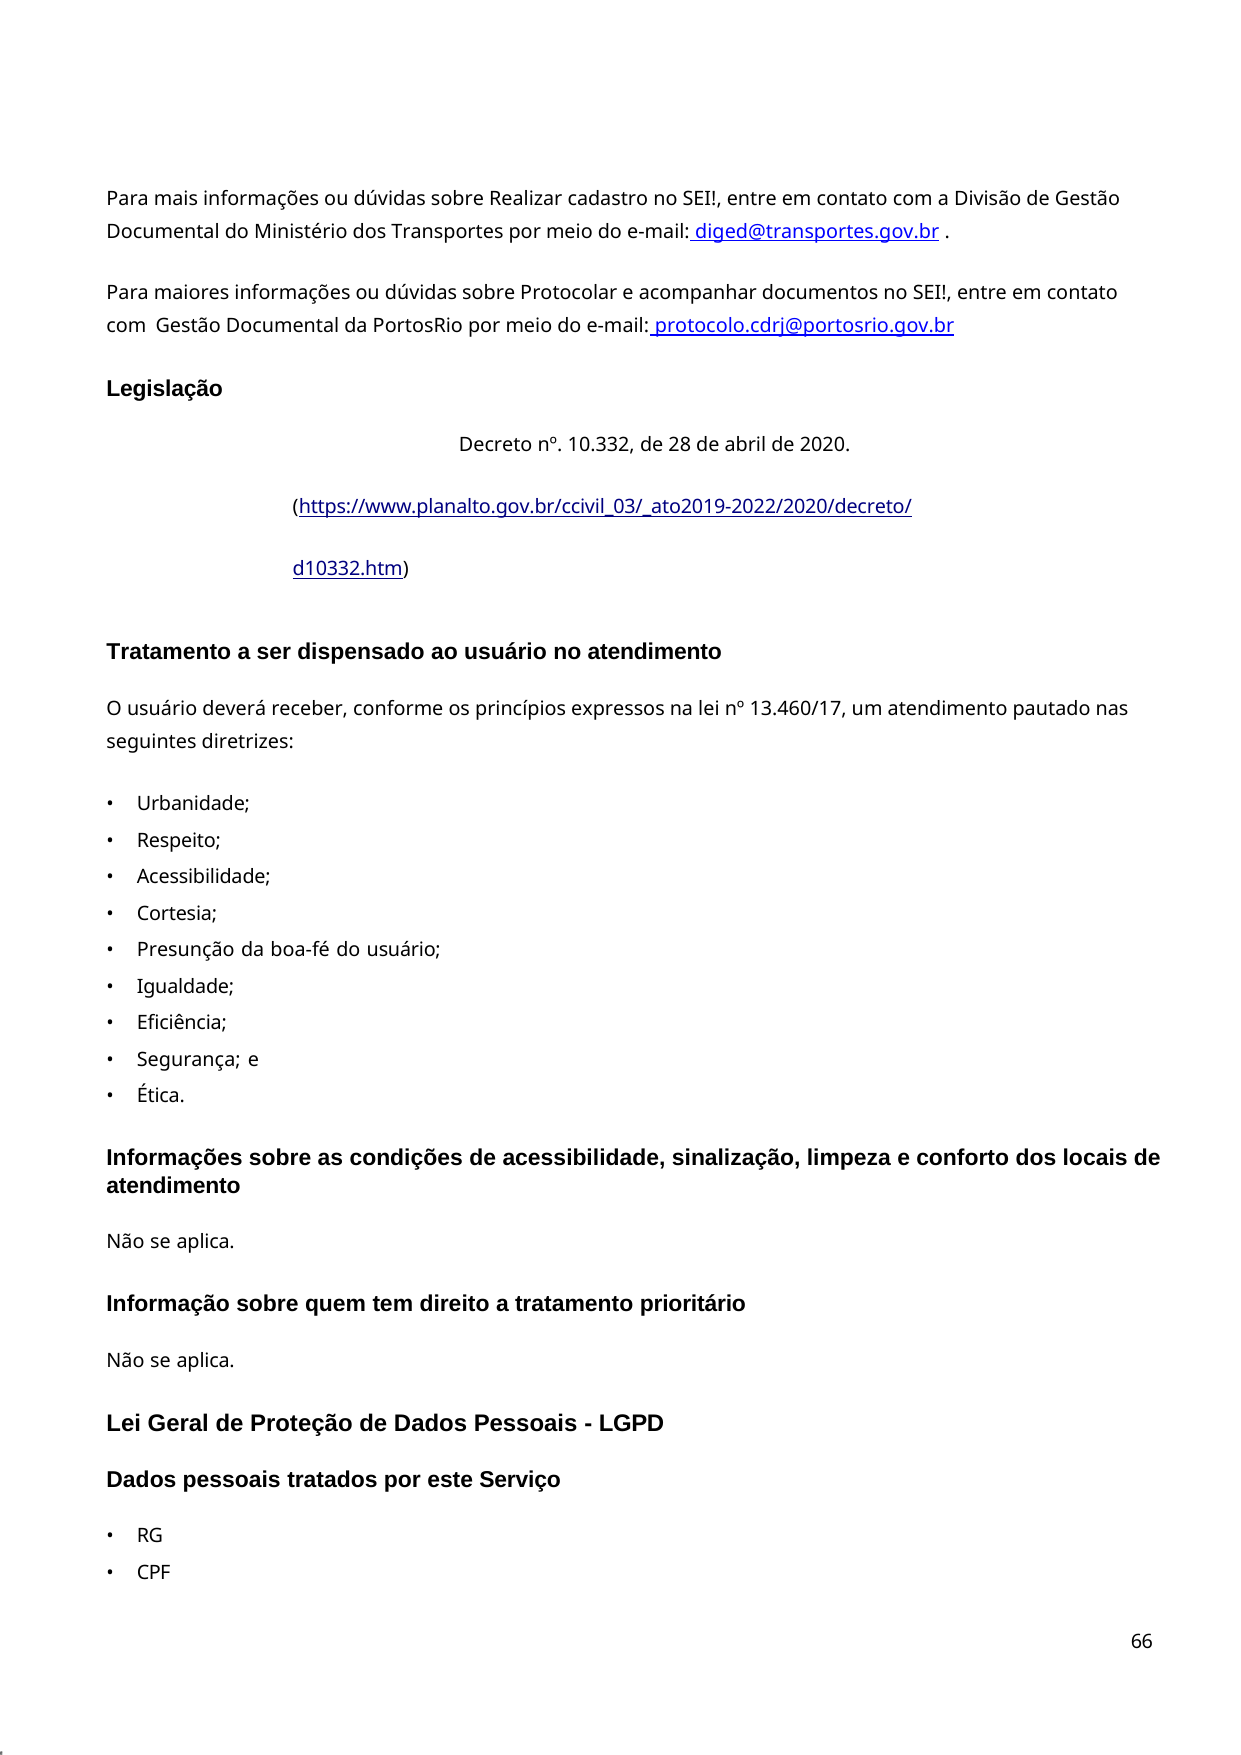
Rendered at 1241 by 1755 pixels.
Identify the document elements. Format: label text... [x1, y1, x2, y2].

subtitle Tratamento a ser dispensado ao usuário no atendimento [106, 638, 1241, 665]
list RG [106, 1522, 1241, 1549]
text Não se aplica. [106, 1227, 1241, 1254]
list Respeito; [106, 826, 1241, 853]
list Cortesia; [106, 899, 1241, 926]
list Presunção da boa-fé do usuário; [106, 935, 1241, 962]
text Não se aplica. [106, 1346, 1241, 1373]
text O usuário deverá receber, conforme os princípios expressos na lei nº 13.460/17, um atendimento pautado nas seguintes diretrizes: [106, 694, 1146, 754]
text Para maiores informações ou dúvidas sobre Protocolar e acompanhar documentos no SEI!, entre em contato com Gestão Documental da PortosRio por meio do e-mail: protocolo.cdrj@portosrio.gov.br [106, 278, 1146, 338]
text Para mais informações ou dúvidas sobre Realizar cadastro no SEI!, entre em contato com a Divisão de Gestão Documental do Ministério dos Transportes por meio do e-mail: diged@transportes.gov.br . [106, 184, 1146, 244]
subtitle Informação sobre quem tem direito a tratamento prioritário [106, 1290, 1241, 1316]
list Igualdade; [106, 972, 1241, 999]
subtitle Legislação [106, 374, 1241, 401]
subtitle Lei Geral de Proteção de Dados Pessoais - LGPD [106, 1409, 1241, 1437]
subtitle Informações sobre as condições de acessibilidade, sinalização, limpeza e conforto dos locais de atendimento [106, 1144, 1241, 1198]
list Eficiência; [106, 1008, 1241, 1035]
list Segurança; e [106, 1045, 1241, 1072]
list Acessibilidade; [106, 862, 1241, 889]
subtitle Dados pessoais tratados por este Serviço [106, 1466, 1241, 1492]
list Urbanidade; [106, 789, 1241, 816]
text Decreto nº. 10.332, de 28 de abril de 2020. (https://www.planalto.gov.br/ccivil_03/_ato2019-2022/2020/decreto/d10332.htm) [292, 431, 1014, 582]
list CPF [106, 1558, 1241, 1585]
list Ética. [106, 1081, 1241, 1108]
